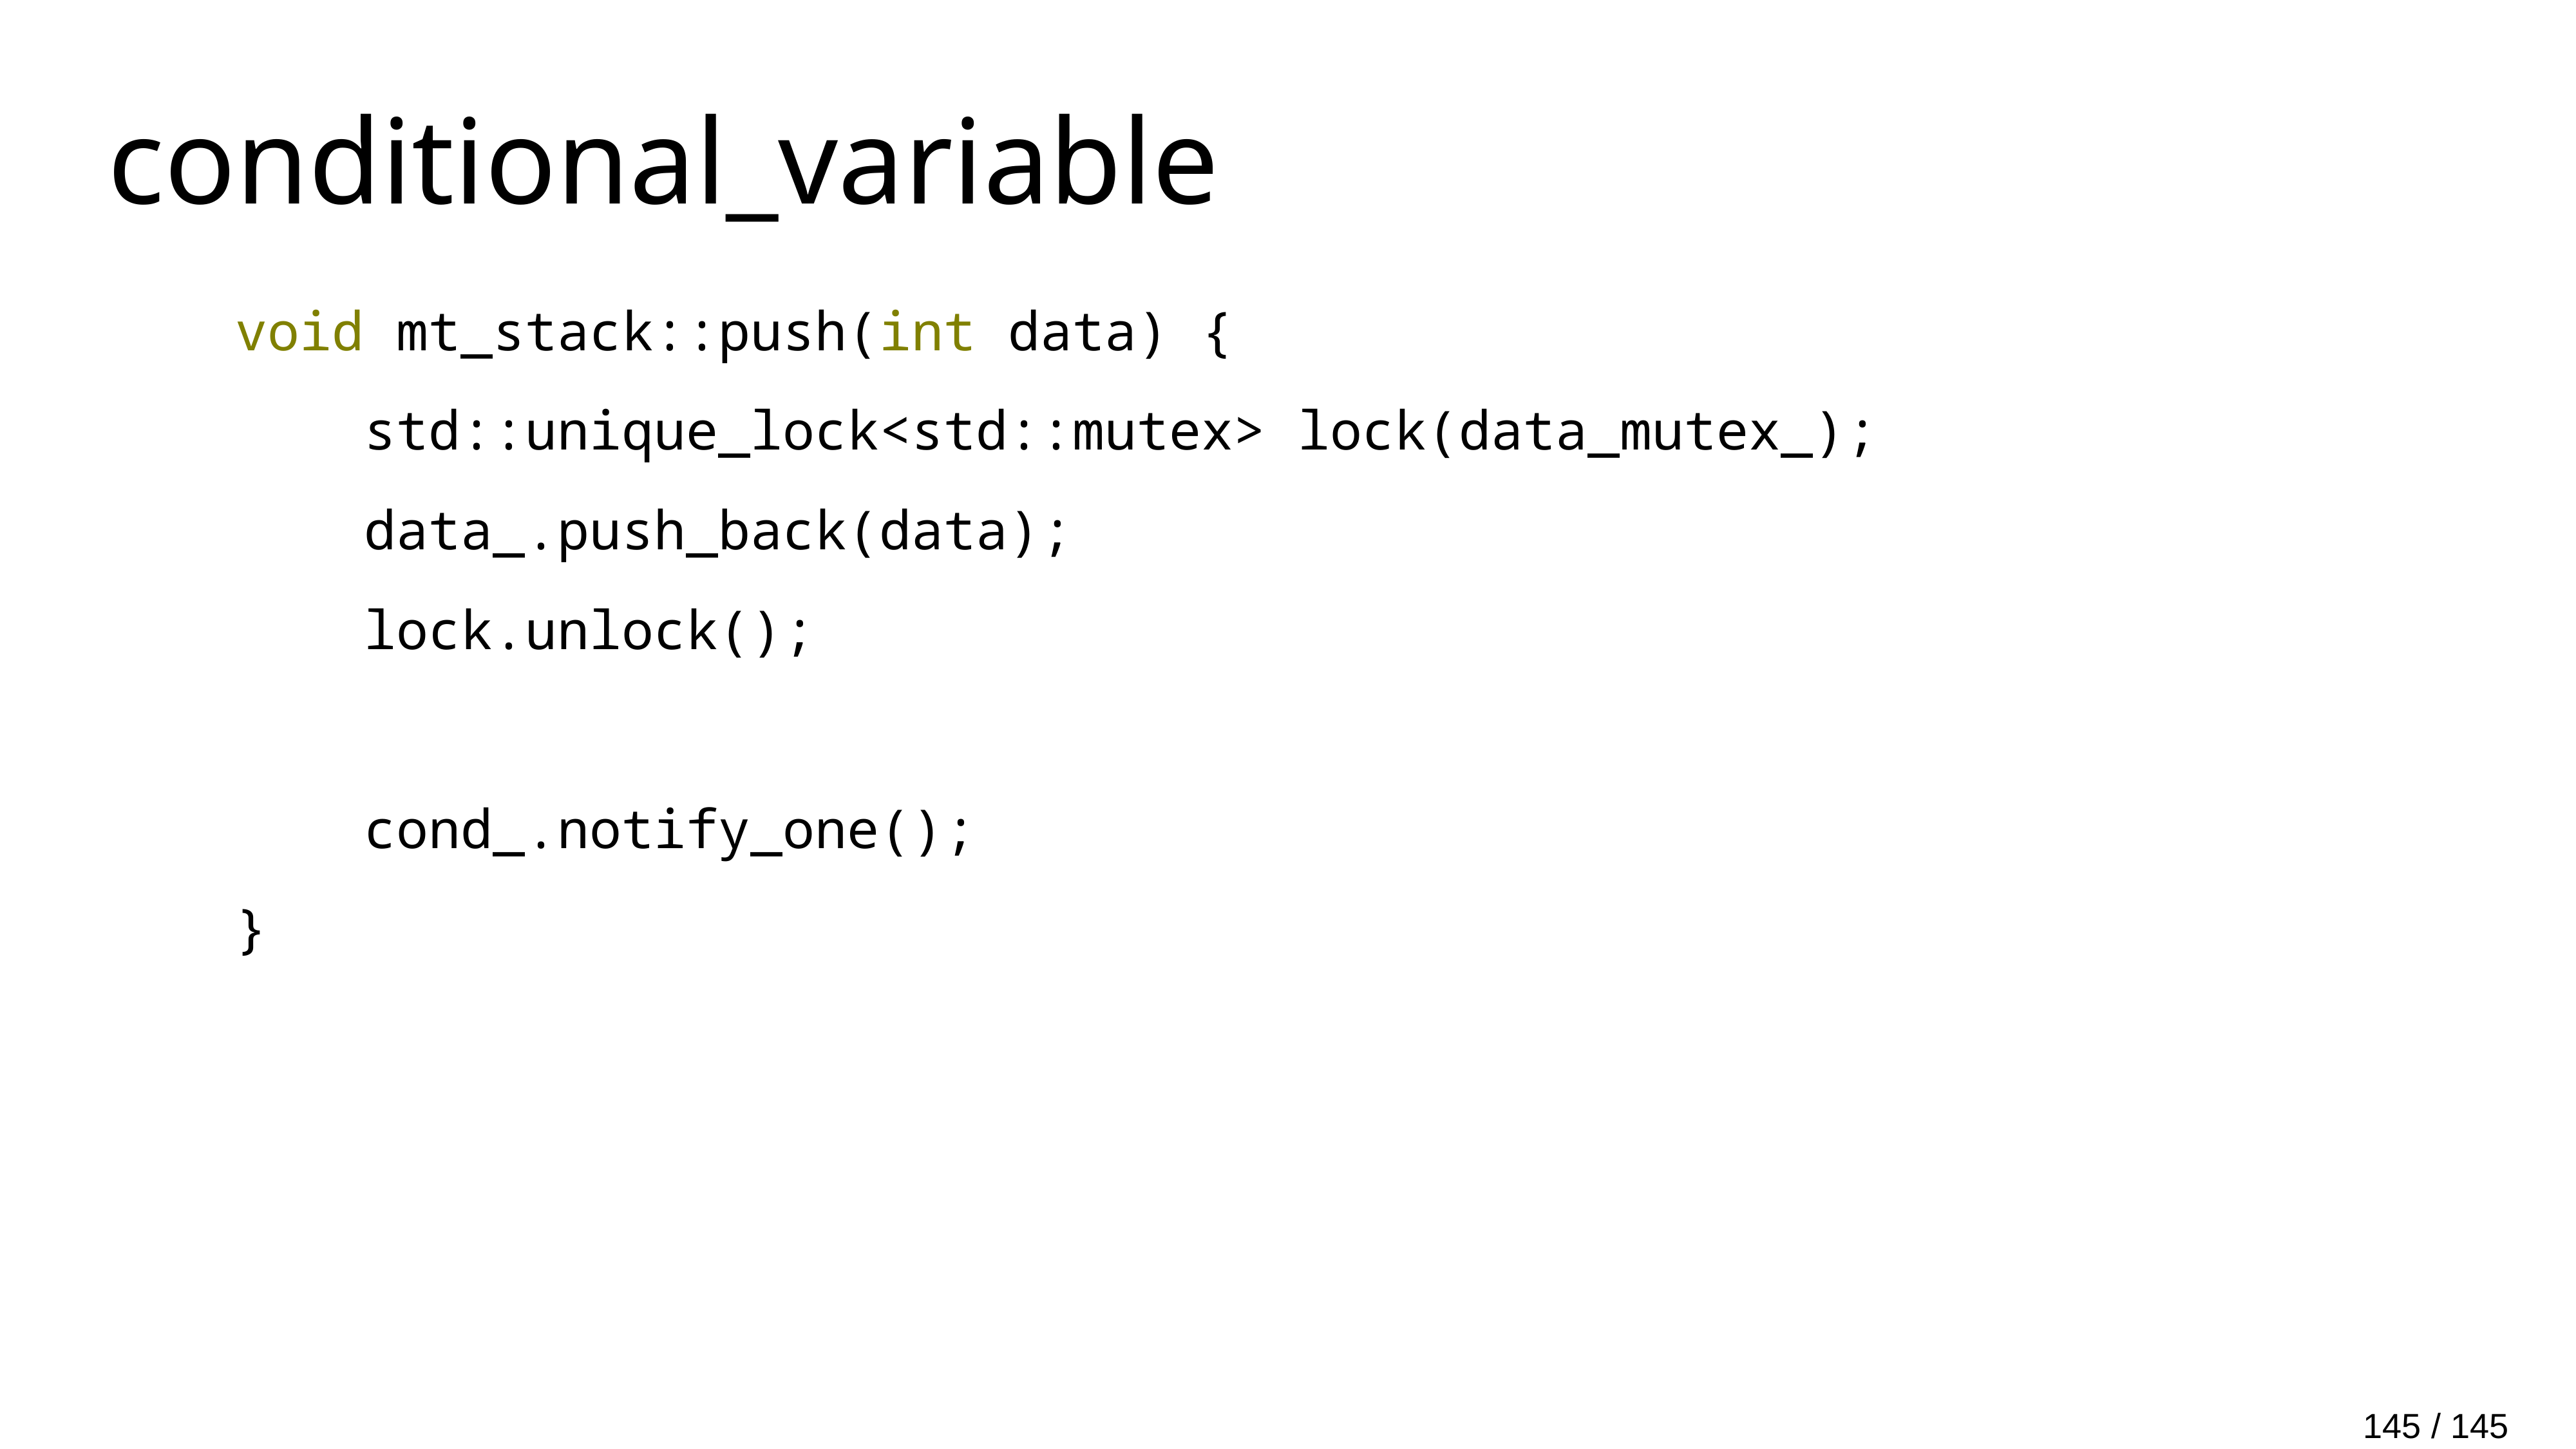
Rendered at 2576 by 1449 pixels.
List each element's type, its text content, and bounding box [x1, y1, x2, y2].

text_box <number> / 145 [2353, 1402, 2576, 1449]
list void mt_stack::push(int data) { std::unique_lock<std::mutex> lock(data_mutex_); data_.push_back(data); lock.unlock(); cond_.notify_one(); } [0, 231, 2576, 1385]
title conditional_variable [108, 80, 2468, 231]
